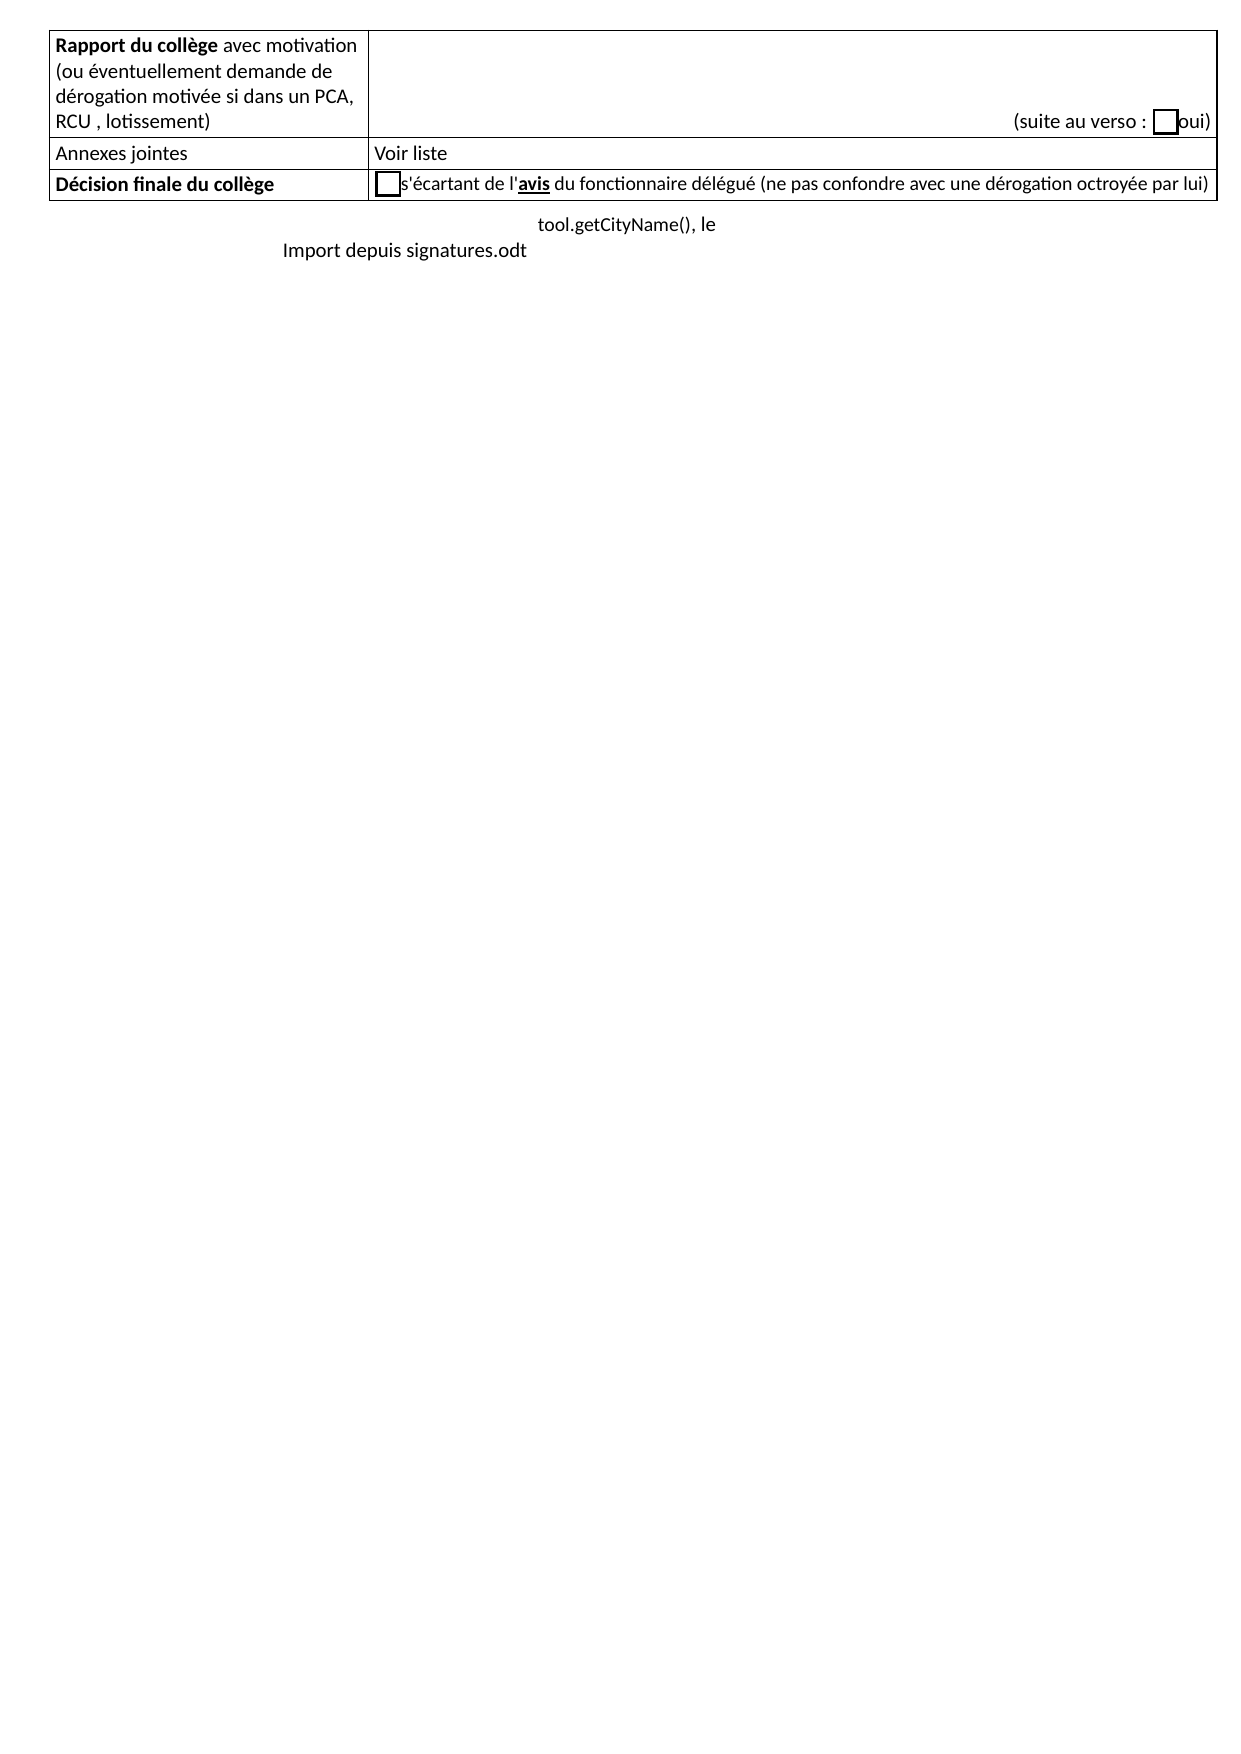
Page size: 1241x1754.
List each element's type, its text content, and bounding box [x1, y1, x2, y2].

table_cell Annexes jointes [50, 138, 368, 168]
table_cell Rapport du collège avec motivation (ou éventuellement demande de dérogation motivée si dans un PCA, RCU , lotissement) [50, 31, 368, 137]
table_cell Voir liste [369, 138, 1216, 168]
text Import depuis signatures.odt [43, 237, 1211, 262]
table_cell s'écartant de l'avis du fonctionnaire délégué (ne pas confondre avec une dérogation octroyée par lui) [369, 170, 1216, 200]
text tool.getCityName(), le [43, 212, 1211, 237]
table_cell Décision finale du collège [50, 170, 368, 200]
table_cell (suite au verso : oui) [369, 31, 1216, 137]
